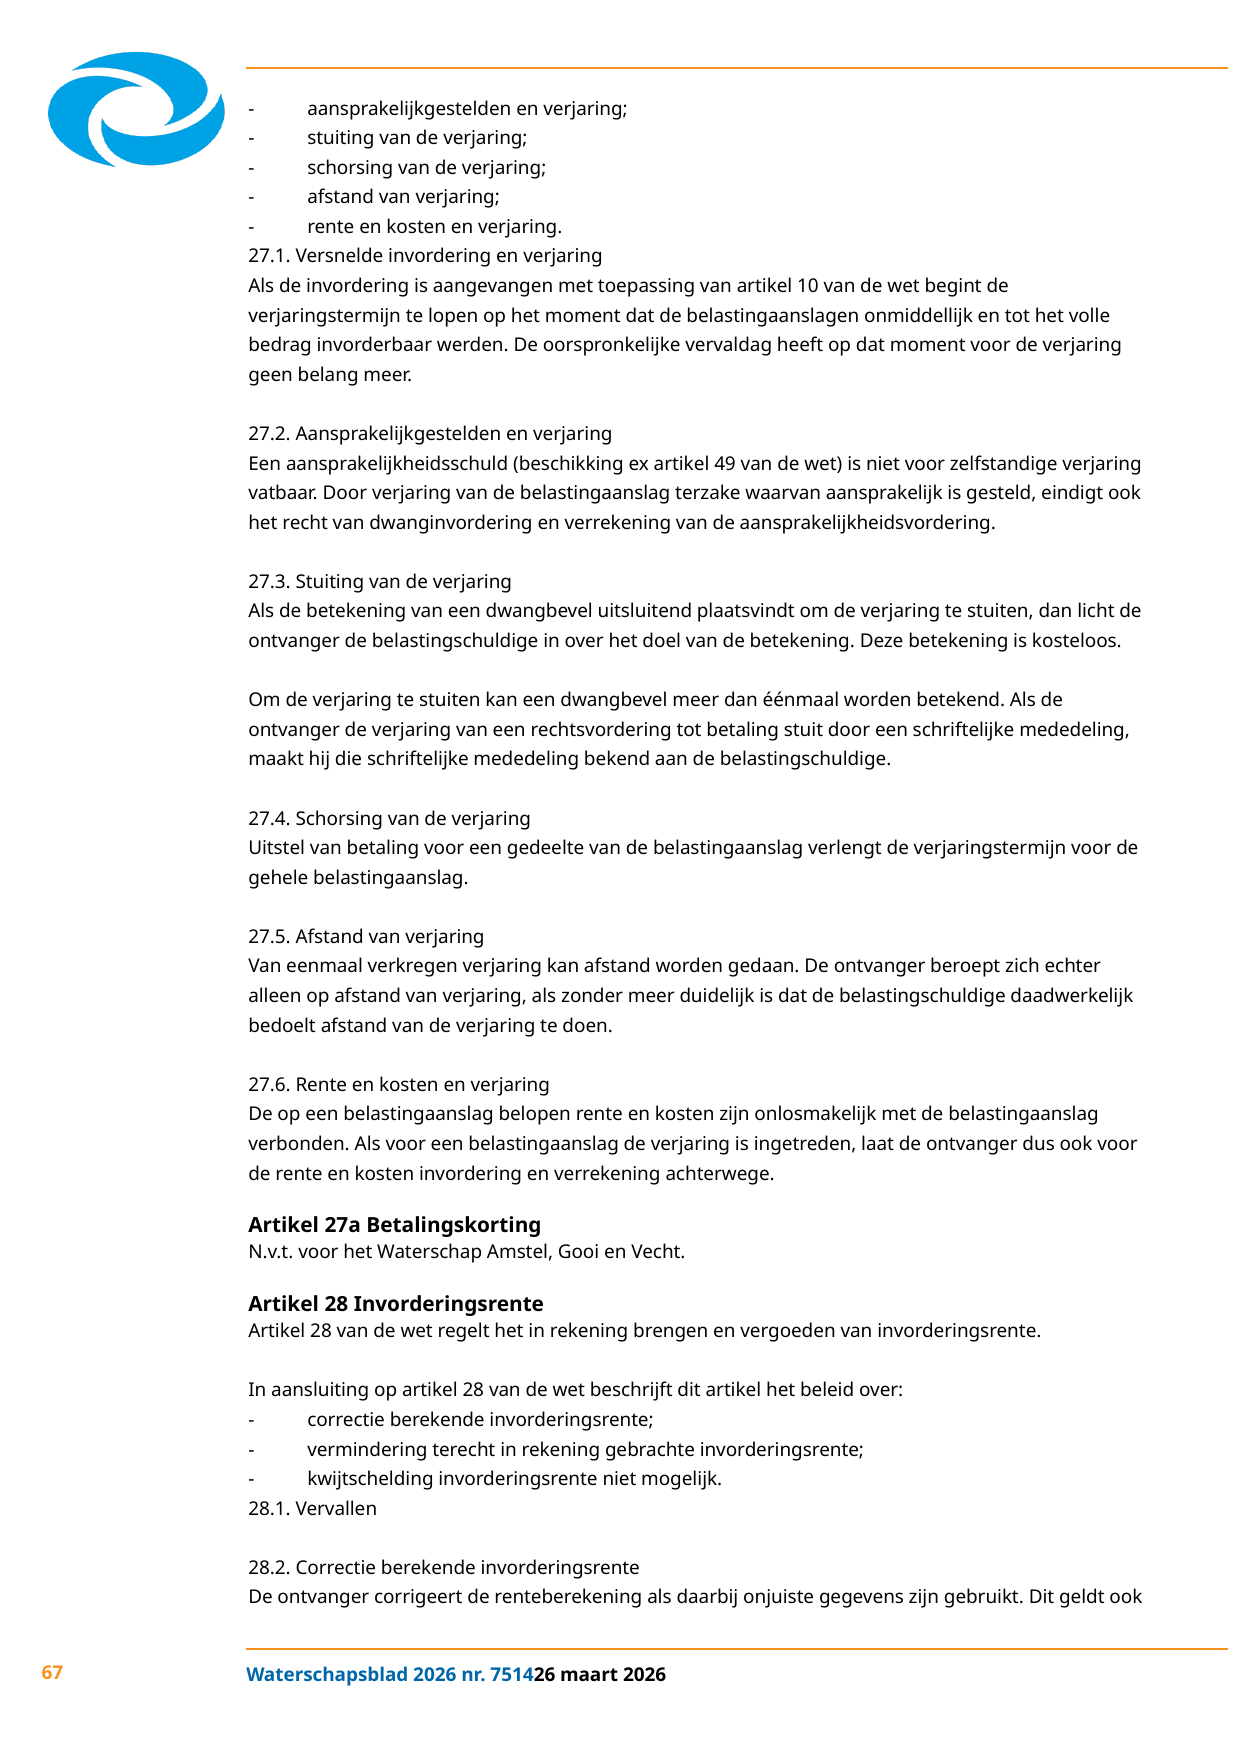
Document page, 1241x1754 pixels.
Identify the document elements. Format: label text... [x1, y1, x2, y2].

text 27.5. Afstand van verjaring [248, 923, 1152, 949]
text N.v.t. voor het Waterschap Amstel, Gooi en Vecht. [248, 1239, 1152, 1264]
list aansprakelijkgestelden en verjaring; [248, 95, 1152, 121]
text Een aansprakelijkheidsschuld (beschikking ex artikel 49 van de wet) is niet voor zelfstandige verjaring vatbaar. Door verjaring van de belastingaanslag terzake waarvan aansprakelijk is gesteld, eindigt ook het recht van dwanginvordering en verrekening van de aansprakelijkheidsvordering. [248, 450, 1152, 535]
text De ontvanger corrigeert de renteberekening als daarbij onjuiste gegevens zijn gebruikt. Dit geldt ook [248, 1584, 1152, 1609]
text 27.4. Schorsing van de verjaring [248, 805, 1152, 831]
text 27.2. Aansprakelijkgestelden en verjaring [248, 420, 1152, 446]
text Als de invordering is aangevangen met toepassing van artikel 10 van de wet begint de verjaringstermijn te lopen op het moment dat de belastingaanslagen onmiddellijk en tot het volle bedrag invorderbaar werden. De oorspronkelijke vervaldag heeft op dat moment voor de verjaring geen belang meer. [248, 272, 1152, 387]
text 27.1. Versnelde invordering en verjaring [248, 243, 1152, 268]
list schorsing van de verjaring; [248, 154, 1152, 180]
picture [41, 47, 231, 172]
list vermindering terecht in rekening gebrachte invorderingsrente; [248, 1436, 1152, 1462]
text 27.6. Rente en kosten en verjaring [248, 1071, 1152, 1097]
text Als de betekening van een dwangbevel uitsluitend plaatsvindt om de verjaring te stuiten, dan licht de ontvanger de belastingschuldige in over het doel van de betekening. Deze betekening is kosteloos. [248, 598, 1152, 653]
list rente en kosten en verjaring. [248, 213, 1152, 239]
text Om de verjaring te stuiten kan een dwangbevel meer dan éénmaal worden betekend. Als de ontvanger de verjaring van een rechtsvordering tot betaling stuit door een schriftelijke mededeling, maakt hij die schriftelijke mededeling bekend aan de belastingschuldige. [248, 686, 1152, 771]
text Artikel 27a Betalingskorting [248, 1210, 1152, 1239]
text 28.2. Correctie berekende invorderingsrente [248, 1554, 1152, 1580]
list correctie berekende invorderingsrente; [248, 1406, 1152, 1432]
list kwijtschelding invorderingsrente niet mogelijk. [248, 1465, 1152, 1491]
text Artikel 28 van de wet regelt het in rekening brengen en vergoeden van invorderingsrente. [248, 1317, 1152, 1343]
text 27.3. Stuiting van de verjaring [248, 568, 1152, 594]
list afstand van verjaring; [248, 183, 1152, 209]
text Van eenmaal verkregen verjaring kan afstand worden gedaan. De ontvanger beroept zich echter alleen op afstand van verjaring, als zonder meer duidelijk is dat de belastingschuldige daadwerkelijk bedoelt afstand van de verjaring te doen. [248, 953, 1152, 1038]
list stuiting van de verjaring; [248, 124, 1152, 150]
text De op een belastingaanslag belopen rente en kosten zijn onlosmakelijk met de belastingaanslag verbonden. Als voor een belastingaanslag de verjaring is ingetreden, laat de ontvanger dus ook voor de rente en kosten invordering en verrekening achterwege. [248, 1101, 1152, 1186]
text Artikel 28 Invorderingsrente [248, 1289, 1152, 1317]
text Uitstel van betaling voor een gedeelte van de belastingaanslag verlengt de verjaringstermijn voor de gehele belastingaanslag. [248, 834, 1152, 890]
text In aansluiting op artikel 28 van de wet beschrijft dit artikel het beleid over: [248, 1377, 1152, 1402]
text 28.1. Vervallen [248, 1495, 1152, 1521]
